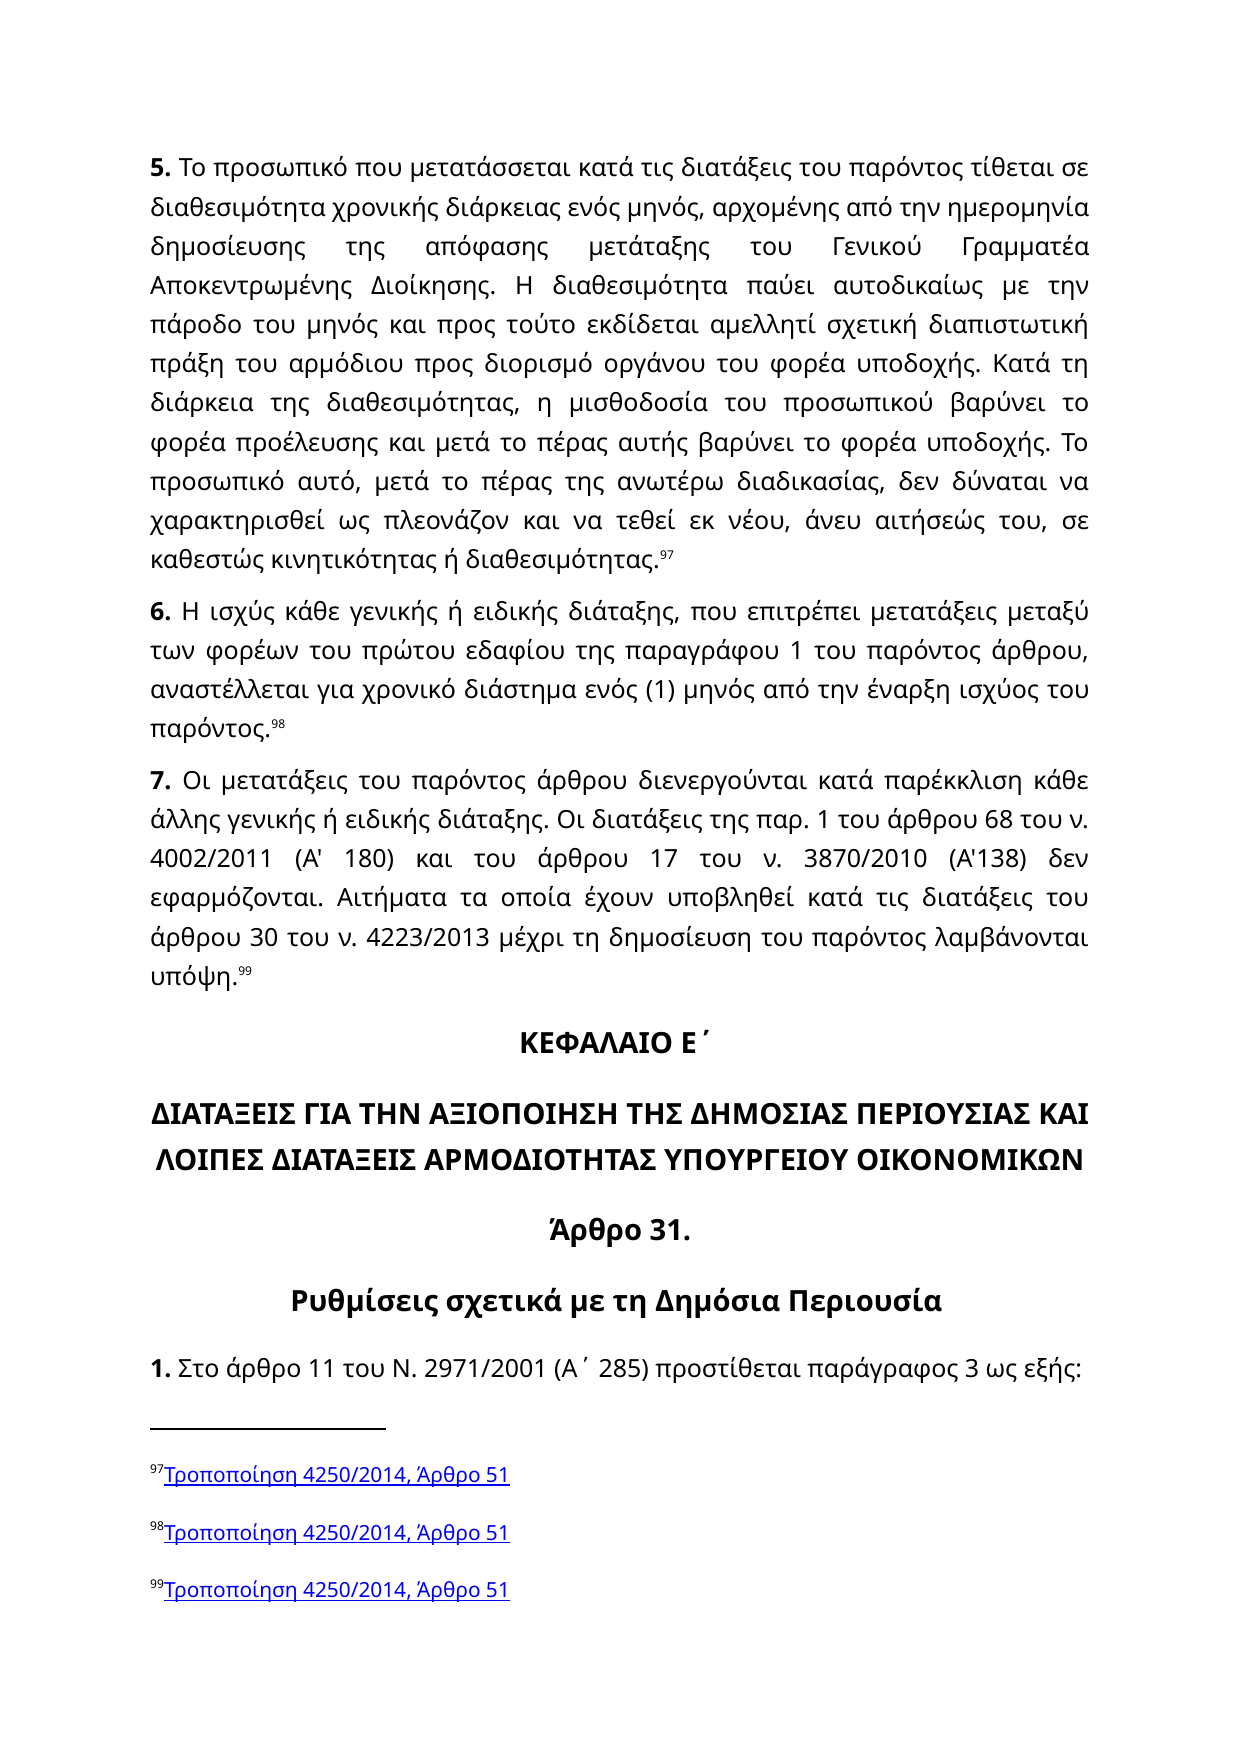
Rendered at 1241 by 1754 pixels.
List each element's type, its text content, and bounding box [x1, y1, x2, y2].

subtitle ΚΕΦΑΛΑΙΟ Ε΄ [150, 1022, 1090, 1062]
text Τροποποίηση 4250/2014, Άρθρο 51 [150, 1576, 1090, 1604]
subtitle Ρυθμίσεις σχετικά με τη Δημόσια Περιουσία [150, 1280, 1090, 1320]
text Τροποποίηση 4250/2014, Άρθρο 51 [150, 1518, 1090, 1546]
text Τροποποίηση 4250/2014, Άρθρο 51 [150, 1460, 1090, 1489]
text 5. Το προσωπικό που μετατάσσεται κατά τις διατάξεις του παρόντος τίθεται σε διαθεσιμότητα χρονικής διάρκειας ενός μηνός, αρχομένης από την ημερομηνία δημοσίευσης της απόφασης μετάταξης του Γενικού Γραμματέα Αποκεντρωμένης Διοίκησης. Η διαθεσιμότητα παύει αυτοδικαίως με την πάροδο του μηνός και προς τούτο εκδίδεται αμελλητί σχετική διαπιστωτική πράξη του αρμόδιου προς διορισμό οργάνου του φορέα υποδοχής. Κατά τη διάρκεια της διαθεσιμότητας, η μισθοδοσία του προσωπικού βαρύνει το φορέα προέλευσης και μετά το πέρας αυτής βαρύνει το φορέα υποδοχής. Το προσωπικό αυτό, μετά το πέρας της ανωτέρω διαδικασίας, δεν δύναται να χαρακτηρισθεί ως πλεονάζον και να τεθεί εκ νέου, άνευ αιτήσεώς του, σε καθεστώς κινητικότητας ή διαθεσιμότητας. [150, 150, 1090, 576]
subtitle Άρθρο 31. [150, 1209, 1090, 1249]
text 1. Στο άρθρο 11 του Ν. 2971/2001 (Α΄ 285) προστίθεται παράγραφος 3 ως εξής: [150, 1351, 1090, 1385]
text 6. Η ισχύς κάθε γενικής ή ειδικής διάταξης, που επιτρέπει μετατάξεις μεταξύ των φορέων του πρώτου εδαφίου της παραγράφου 1 του παρόντος άρθρου, αναστέλλεται για χρονικό διάστημα ενός (1) μηνός από την έναρξη ισχύος του παρόντος. [150, 593, 1090, 745]
text 7. Οι μετατάξεις του παρόντος άρθρου διενεργούνται κατά παρέκκλιση κάθε άλλης γενικής ή ειδικής διάταξης. Οι διατάξεις της παρ. 1 του άρθρου 68 του ν. 4002/2011 (Α' 180) και του άρθρου 17 του ν. 3870/2010 (Α'138) δεν εφαρμόζονται. Αιτήματα τα οποία έχουν υποβληθεί κατά τις διατάξεις του άρθρου 30 του ν. 4223/2013 μέχρι τη δημοσίευση του παρόντος λαμβάνονται υπόψη. [150, 762, 1090, 992]
subtitle ΔΙΑΤΑΞΕΙΣ ΓΙΑ ΤΗΝ ΑΞΙΟΠΟΙΗΣΗ ΤΗΣ ΔΗΜΟΣΙΑΣ ΠΕΡΙΟΥΣΙΑΣ ΚΑΙ ΛΟΙΠΕΣ ΔΙΑΤΑΞΕΙΣ ΑΡΜΟΔΙΟΤΗΤΑΣ ΥΠΟΥΡΓΕΙΟΥ ΟΙΚΟΝΟΜΙΚΩΝ [150, 1093, 1090, 1178]
